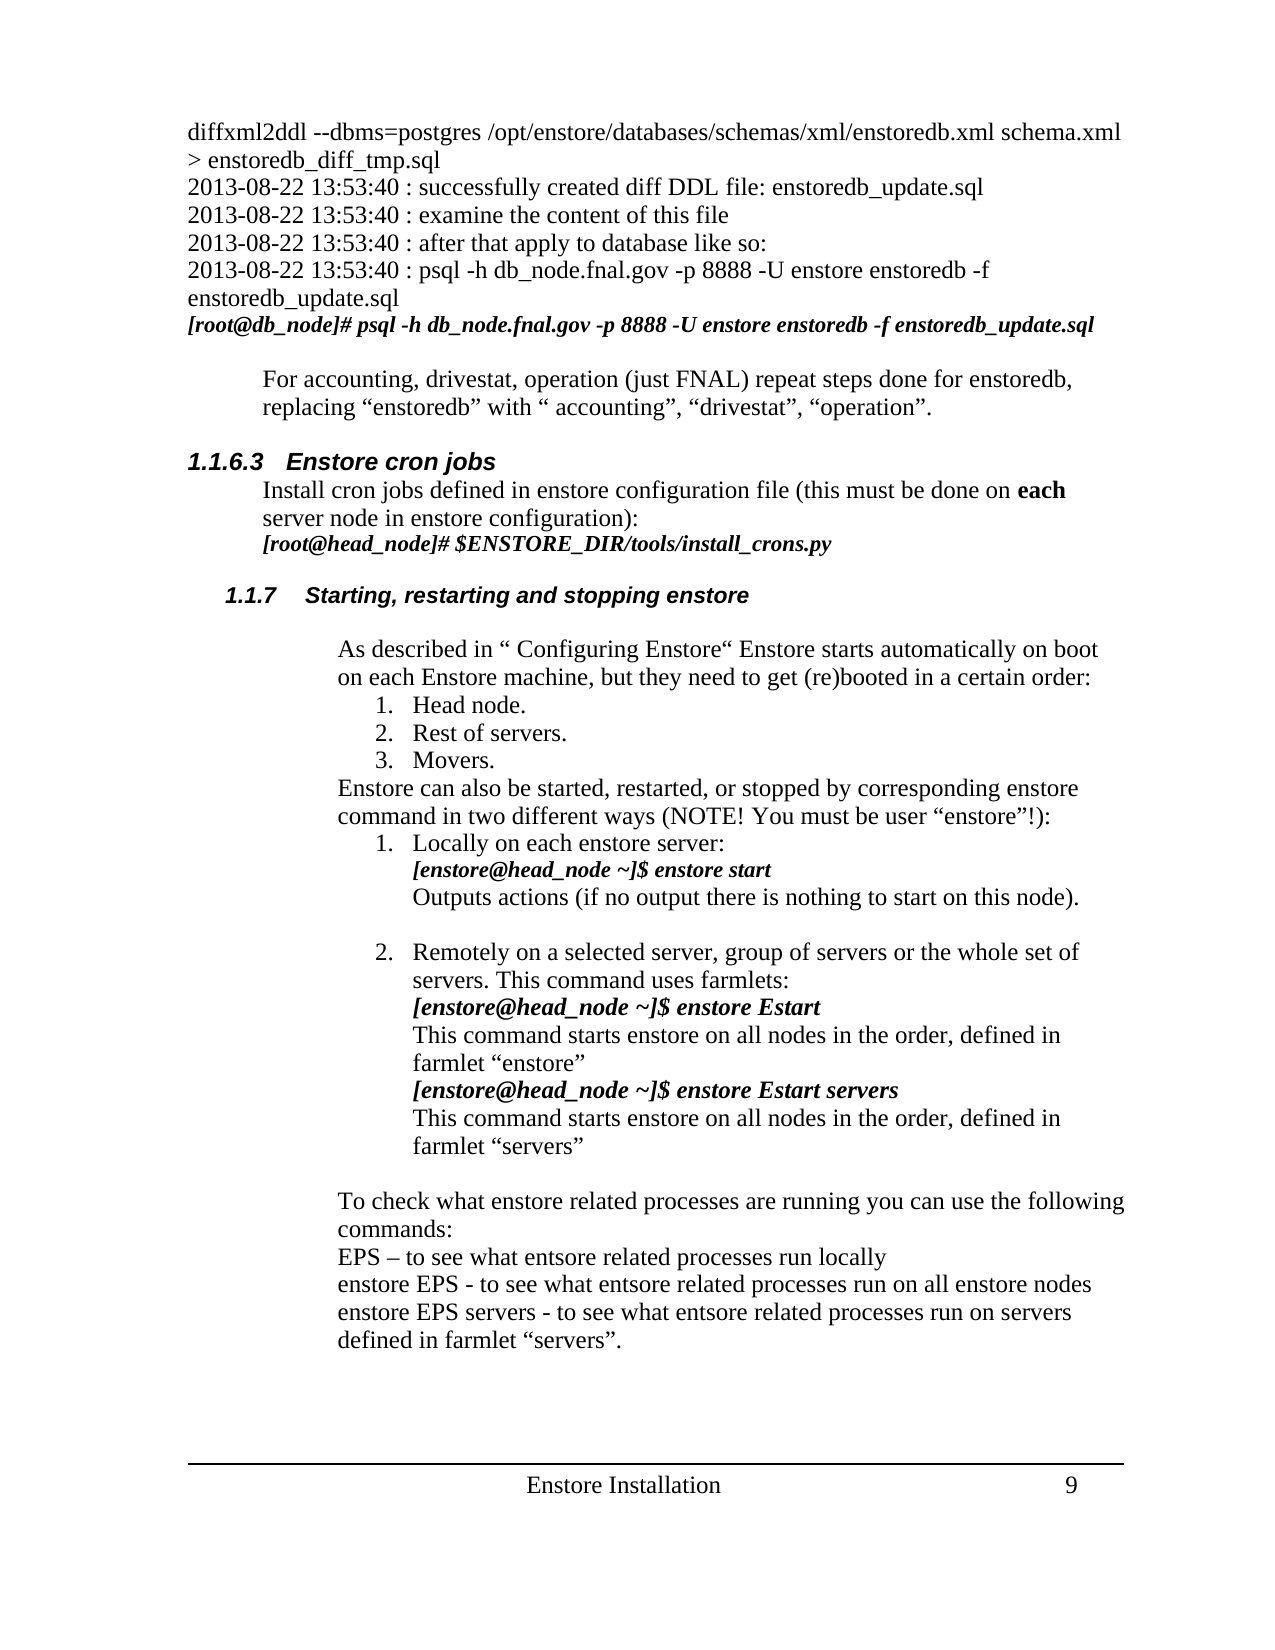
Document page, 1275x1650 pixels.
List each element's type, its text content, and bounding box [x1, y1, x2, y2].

list Outputs actions (if no output there is nothing to start on this node). [375, 883, 1125, 910]
list Movers. [375, 746, 1125, 774]
text 2013-08-22 13:53:40 : after that apply to database like so: [187, 229, 1125, 257]
list [enstore@head_node ~]$ enstore start [375, 857, 1125, 883]
text As described in “ Configuring Enstore“ Enstore starts automatically on boot on each Enstore machine, but they need to get (re)booted in a certain order: [337, 636, 1125, 691]
list Rest of servers. [375, 719, 1125, 746]
text diffxml2ddl --dbms=postgres /opt/enstore/databases/schemas/xml/enstoredb.xml schema.xml > enstoredb_diff_tmp.sql [187, 118, 1125, 173]
text 2013-08-22 13:53:40 : psql -h db_node.fnal.gov -p 8888 -U enstore enstoredb -f enstoredb_update.sql [187, 257, 1125, 312]
list Head node. [375, 691, 1125, 719]
text To check what enstore related processes are running you can use the following commands: [337, 1187, 1125, 1243]
list This command starts enstore on all nodes in the order, defined in farmlet “servers” [375, 1104, 1125, 1160]
text For accounting, drivestat, operation (just FNAL) repeat steps done for enstoredb, replacing “enstoredb” with “ accounting”, “drivestat”, “operation”. [262, 365, 1125, 421]
subtitle Enstore cron jobs [187, 448, 1125, 476]
text enstore EPS - to see what entsore related processes run on all enstore nodes [337, 1271, 1125, 1298]
list [enstore@head_node ~]$ enstore Estart [375, 993, 1125, 1021]
text [root@db_node]# psql -h db_node.fnal.gov -p 8888 -U enstore enstoredb -f enstoredb_update.sql [187, 312, 1125, 337]
text [root@head_node]# $ENSTORE_DIR/tools/install_crons.py [262, 531, 1125, 557]
list [enstore@head_node ~]$ enstore Estart servers [375, 1077, 1125, 1104]
text Enstore can also be started, restarted, or stopped by corresponding enstore command in two different ways (NOTE! You must be user “enstore”!): [337, 774, 1125, 829]
text 2013-08-22 13:53:40 : examine the content of this file [187, 201, 1125, 229]
subtitle Starting, restarting and stopping enstore [187, 582, 1125, 608]
list This command starts enstore on all nodes in the order, defined in farmlet “enstore” [375, 1021, 1125, 1077]
text EPS – to see what entsore related processes run locally [337, 1243, 1125, 1271]
text 2013-08-22 13:53:40 : successfully created diff DDL file: enstoredb_update.sql [187, 173, 1125, 201]
list Remotely on a selected server, group of servers or the whole set of servers. This command uses farmlets: [375, 938, 1125, 993]
list Locally on each enstore server: [375, 829, 1125, 857]
text Install cron jobs defined in enstore configuration file (this must be done on each server node in enstore configuration): [262, 476, 1125, 531]
text enstore EPS servers - to see what entsore related processes run on servers defined in farmlet “servers”. [337, 1298, 1125, 1354]
